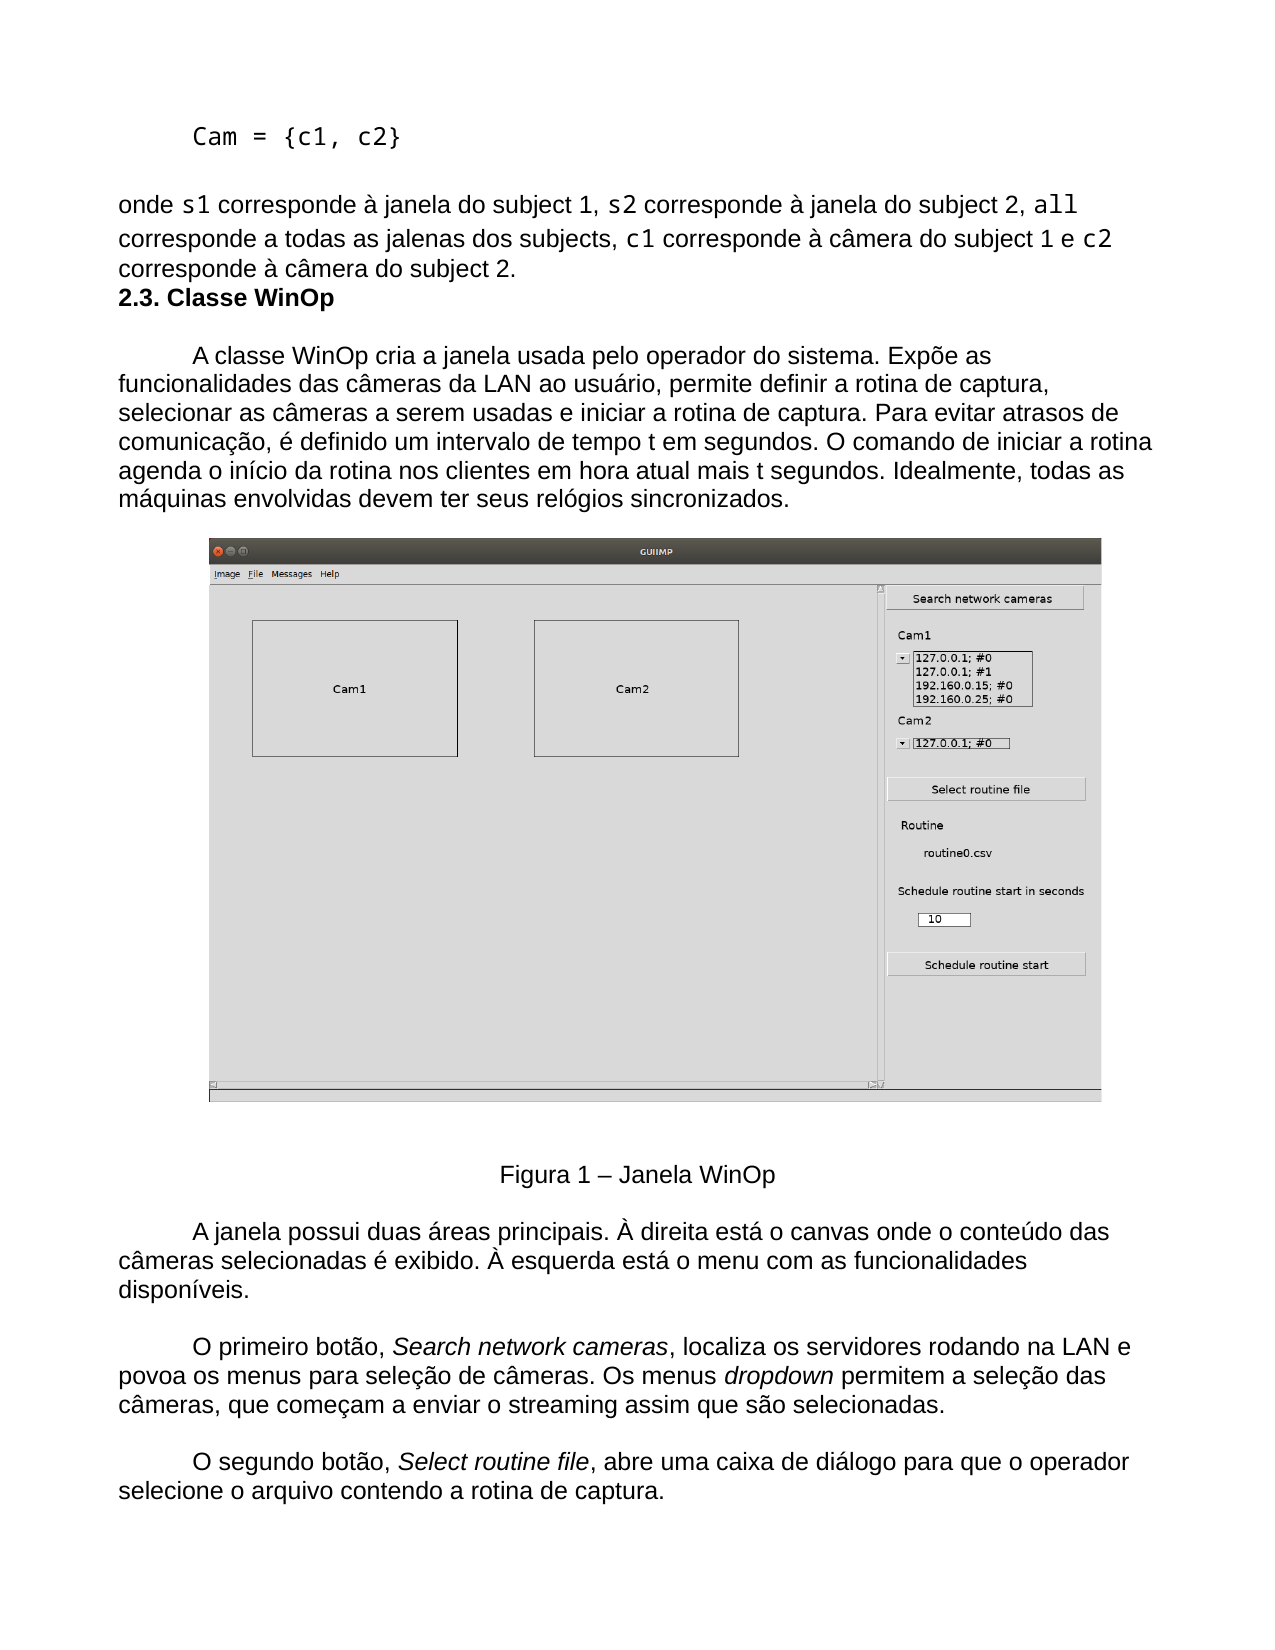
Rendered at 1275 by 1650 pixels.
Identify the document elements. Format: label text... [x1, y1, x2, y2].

text O segundo botão, Select routine file, abre uma caixa de diálogo para que o operador selecione o arquivo contendo a rotina de captura. [118, 1447, 1157, 1504]
text onde s1 corresponde à janela do subject 1, s2 corresponde à janela do subject 2, all corresponde a todas as jalenas dos subjects, c1 corresponde à câmera do subject 1 e c2 corresponde à câmera do subject 2. [118, 186, 1157, 283]
text A janela possui duas áreas principais. À direita está o canvas onde o conteúdo das câmeras selecionadas é exibido. À esquerda está o menu com as funcionalidades disponíveis. [118, 1217, 1157, 1303]
text 2.3. Classe WinOp [118, 283, 1157, 312]
text Cam = {c1, c2} [118, 118, 1157, 152]
text O primeiro botão, Search network cameras, localiza os servidores rodando na LAN e povoa os menus para seleção de câmeras. Os menus dropdown permitem a seleção das câmeras, que começam a enviar o streaming assim que são selecionadas. [118, 1332, 1157, 1418]
picture [209, 538, 1102, 1102]
text Figura 1 – Janela WinOp [118, 1159, 1157, 1188]
text A classe WinOp cria a janela usada pelo operador do sistema. Expõe as funcionalidades das câmeras da LAN ao usuário, permite definir a rotina de captura, selecionar as câmeras a serem usadas e iniciar a rotina de captura. Para evitar atrasos de comunicação, é definido um intervalo de tempo t em segundos. O comando de iniciar a rotina agenda o início da rotina nos clientes em hora atual mais t segundos. Idealmente, todas as máquinas envolvidas devem ter seus relógios sincronizados. [118, 341, 1157, 513]
